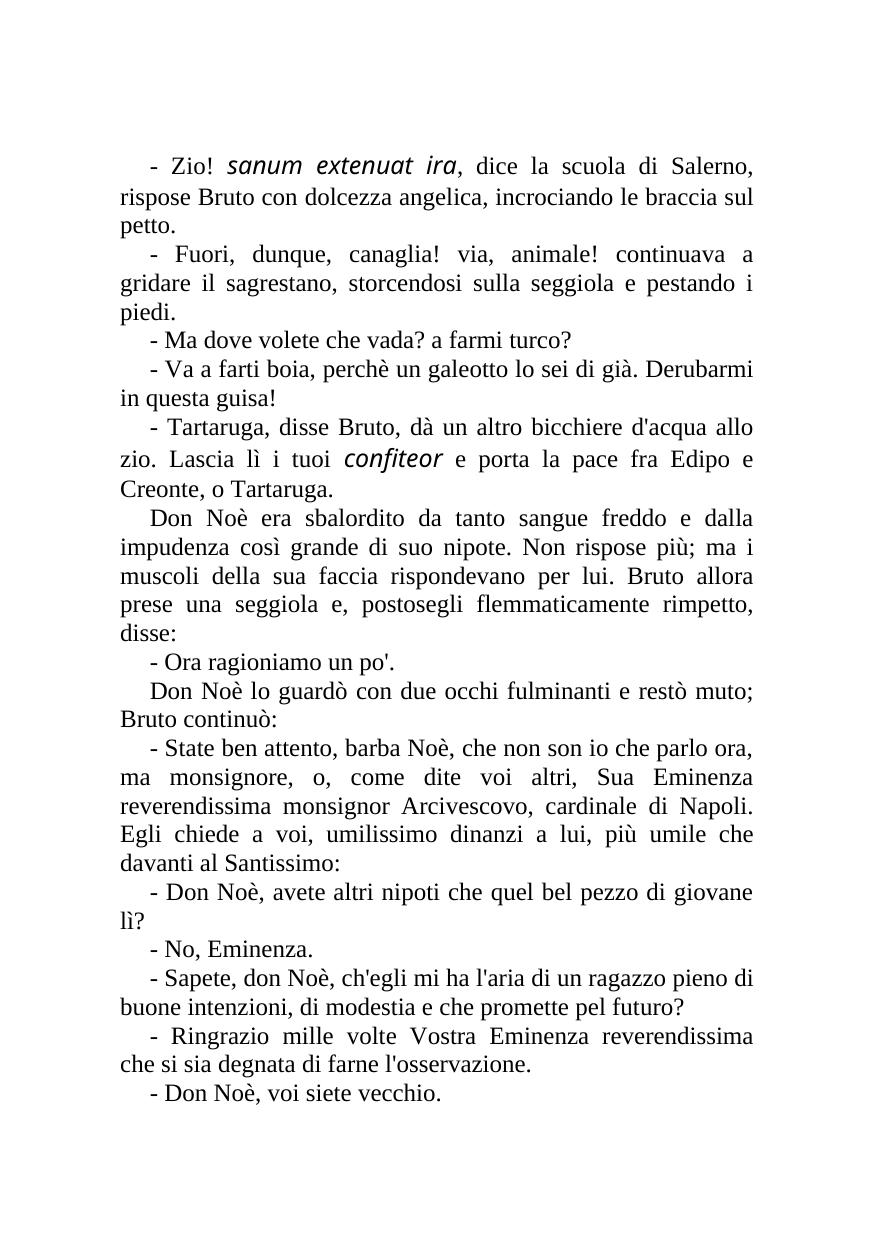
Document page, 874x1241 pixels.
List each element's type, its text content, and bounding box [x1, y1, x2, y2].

text - Ma dove volete che vada? a farmi turco? [120, 326, 754, 354]
text - Ora ragioniamo un po'. [120, 647, 754, 676]
text - State ben attento, barba Noè, che non son io che parlo ora, ma monsignore, o, come dite voi altri, Sua Eminenza reverendissima monsignor Arcivescovo, cardinale di Napoli. Egli chiede a voi, umilissimo dinanzi a lui, più umile che davanti al Santissimo: [120, 733, 754, 877]
text - Zio! sanum extenuat ira, dice la scuola di Salerno, rispose Bruto con dolcezza angelica, incrociando le braccia sul petto. [120, 148, 754, 239]
text - Don Noè, voi siete vecchio. [120, 1078, 754, 1107]
text - Fuori, dunque, canaglia! via, animale! continuava a gridare il sagrestano, storcendosi sulla seggiola e pestando i piedi. [120, 239, 754, 326]
text - Tartaruga, disse Bruto, dà un altro bicchiere d'acqua allo zio. Lascia lì i tuoi confiteor e porta la pace fra Edipo e Creonte, o Tartaruga. [120, 412, 754, 503]
text Don Noè era sbalordito da tanto sangue freddo e dalla impudenza così grande di suo nipote. Non rispose più; ma i muscoli della sua faccia rispondevano per lui. Bruto allora prese una seggiola e, postosegli flemmaticamente rimpetto, disse: [120, 503, 754, 647]
text - Va a farti boia, perchè un galeotto lo sei di già. Derubarmi in questa guisa! [120, 354, 754, 412]
text - Sapete, don Noè, ch'egli mi ha l'aria di un ragazzo pieno di buone intenzioni, di modestia e che promette pel futuro? [120, 963, 754, 1021]
text - Ringrazio mille volte Vostra Eminenza reverendissima che si sia degnata di farne l'osservazione. [120, 1021, 754, 1078]
text - Don Noè, avete altri nipoti che quel bel pezzo di giovane lì? [120, 877, 754, 934]
text Don Noè lo guardò con due occhi fulminanti e restò muto; Bruto continuò: [120, 676, 754, 733]
text - No, Eminenza. [120, 934, 754, 963]
